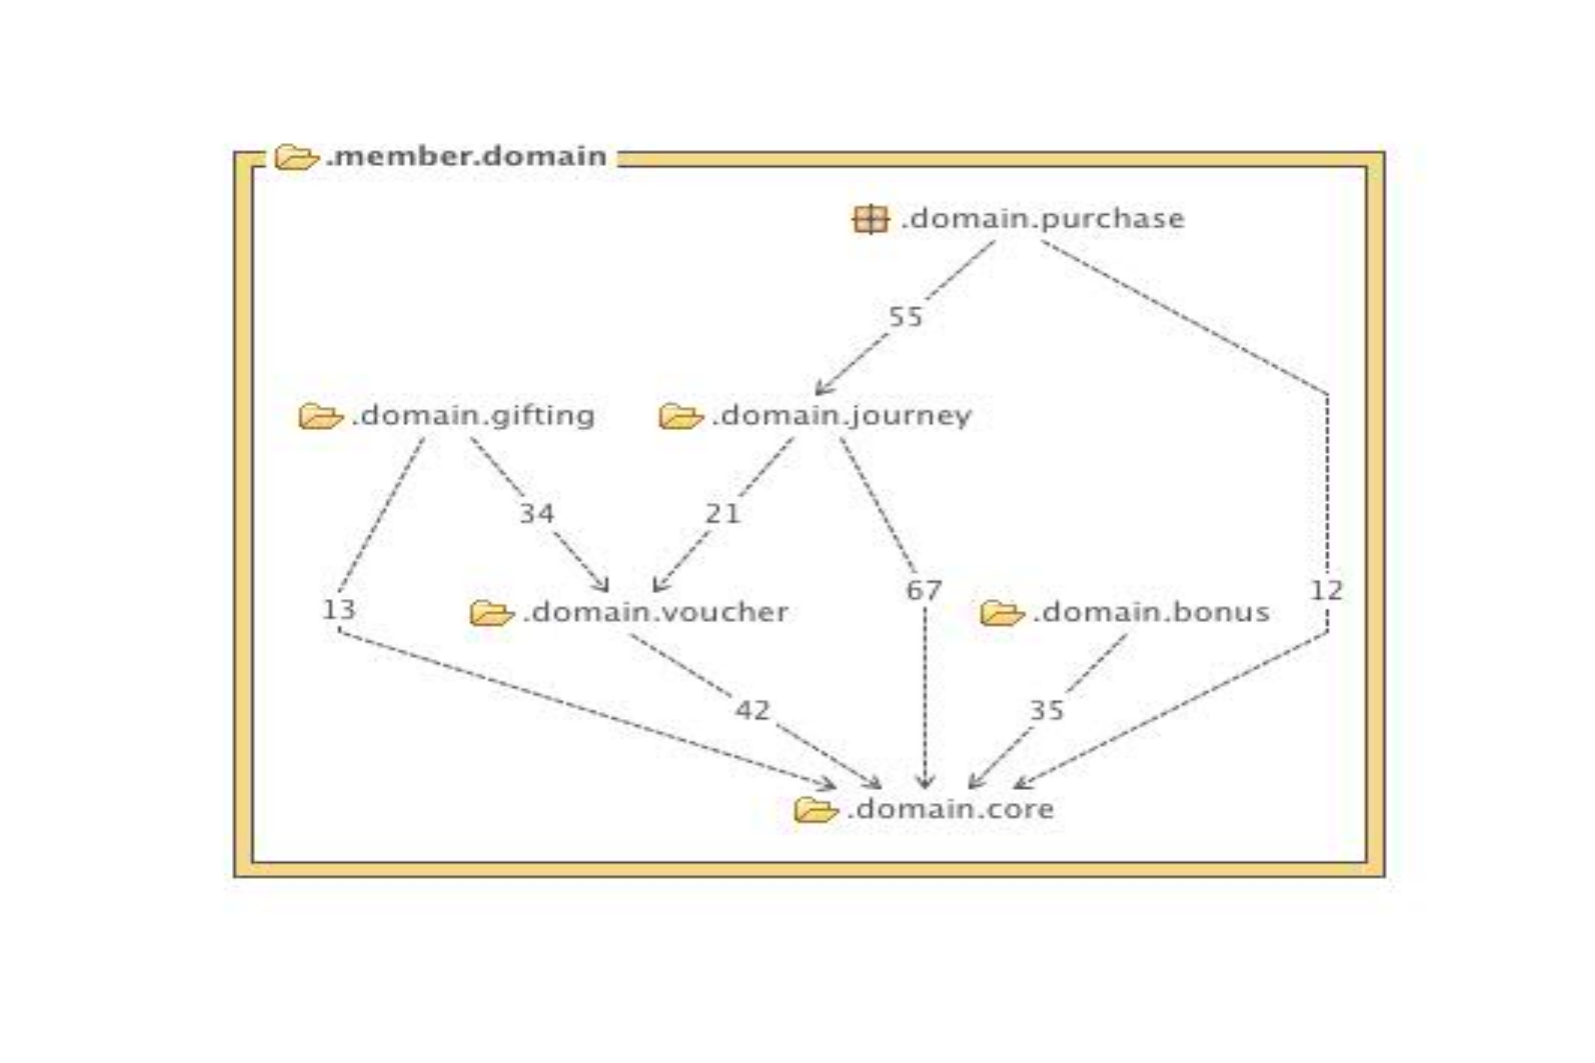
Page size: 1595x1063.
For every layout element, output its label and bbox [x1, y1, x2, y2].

picture [177, 106, 1441, 922]
